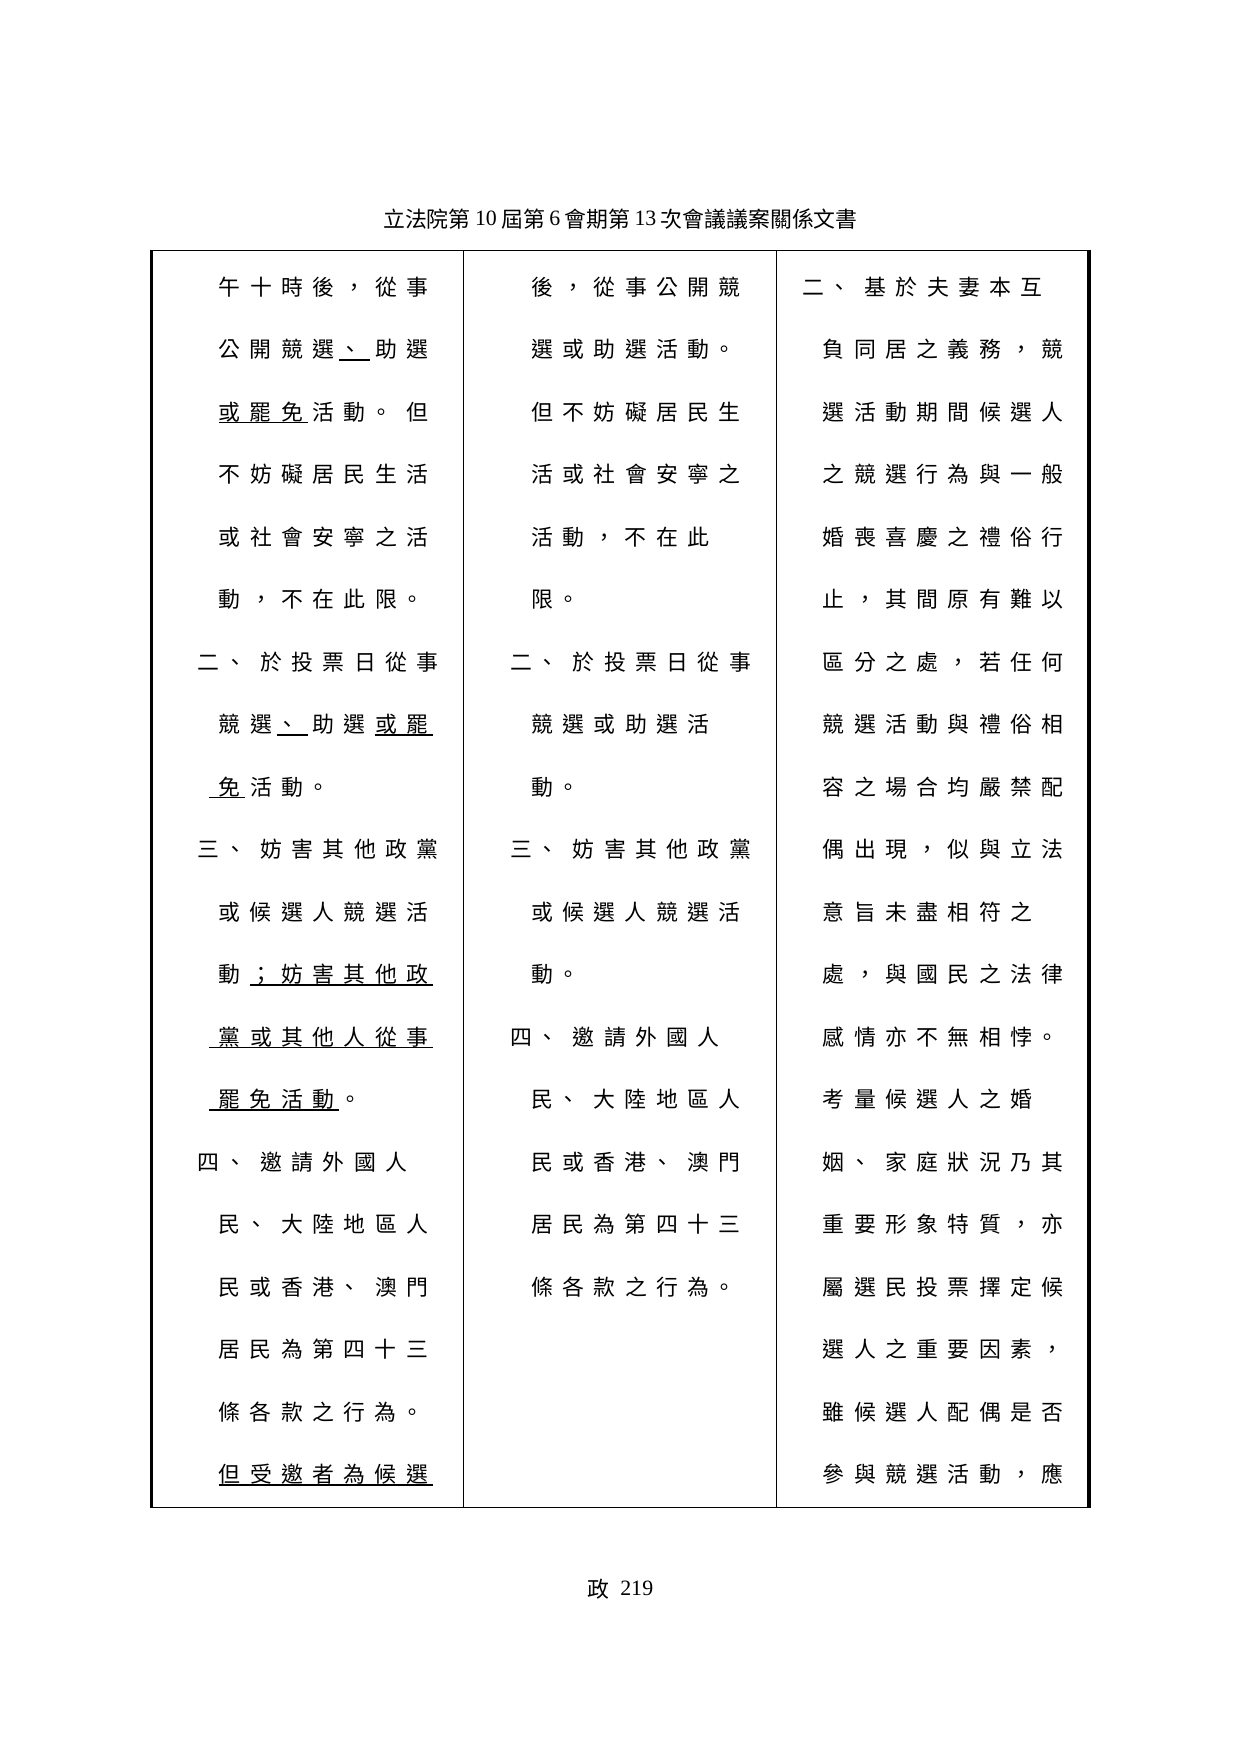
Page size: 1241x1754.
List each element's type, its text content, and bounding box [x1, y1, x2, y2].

table_cell 午十時後，從事公開競選、助選或罷免活動。但不妨礙居民生活或社會安寧之活動，不在此限。 二、於投票日從事競選、助選或罷免活動。 三、妨害其他政黨或候選人競選活動；妨害其他政黨或其他人從事罷免活動。 四、邀請外國人民、大陸地區人民或香港、澳門居民為第四十三條各款之行為。但受邀者為候選 [153, 251, 463, 1507]
table_cell 後，從事公開競選或助選活動。但不妨礙居民生活或社會安寧之活動，不在此限。 二、於投票日從事競選或助選活動。 三、妨害其他政黨或候選人競選活動。 四、邀請外國人民、大陸地區人民或香港、澳門居民為第四十三條各款之行為。 [464, 251, 776, 1507]
table_cell 二、基於夫妻本互負同居之義務，競選活動期間候選人之競選行為與一般婚喪喜慶之禮俗行止，其間原有難以區分之處，若任何競選活動與禮俗相容之場合均嚴禁配偶出現，似與立法意旨未盡相符之處，與國民之法律感情亦不無相悖。考量候選人之婚姻、家庭狀況乃其重要形象特質，亦屬選民投票擇定候選人之重要因素，雖候選人配偶是否參與競選活動，應 [777, 251, 1087, 1507]
